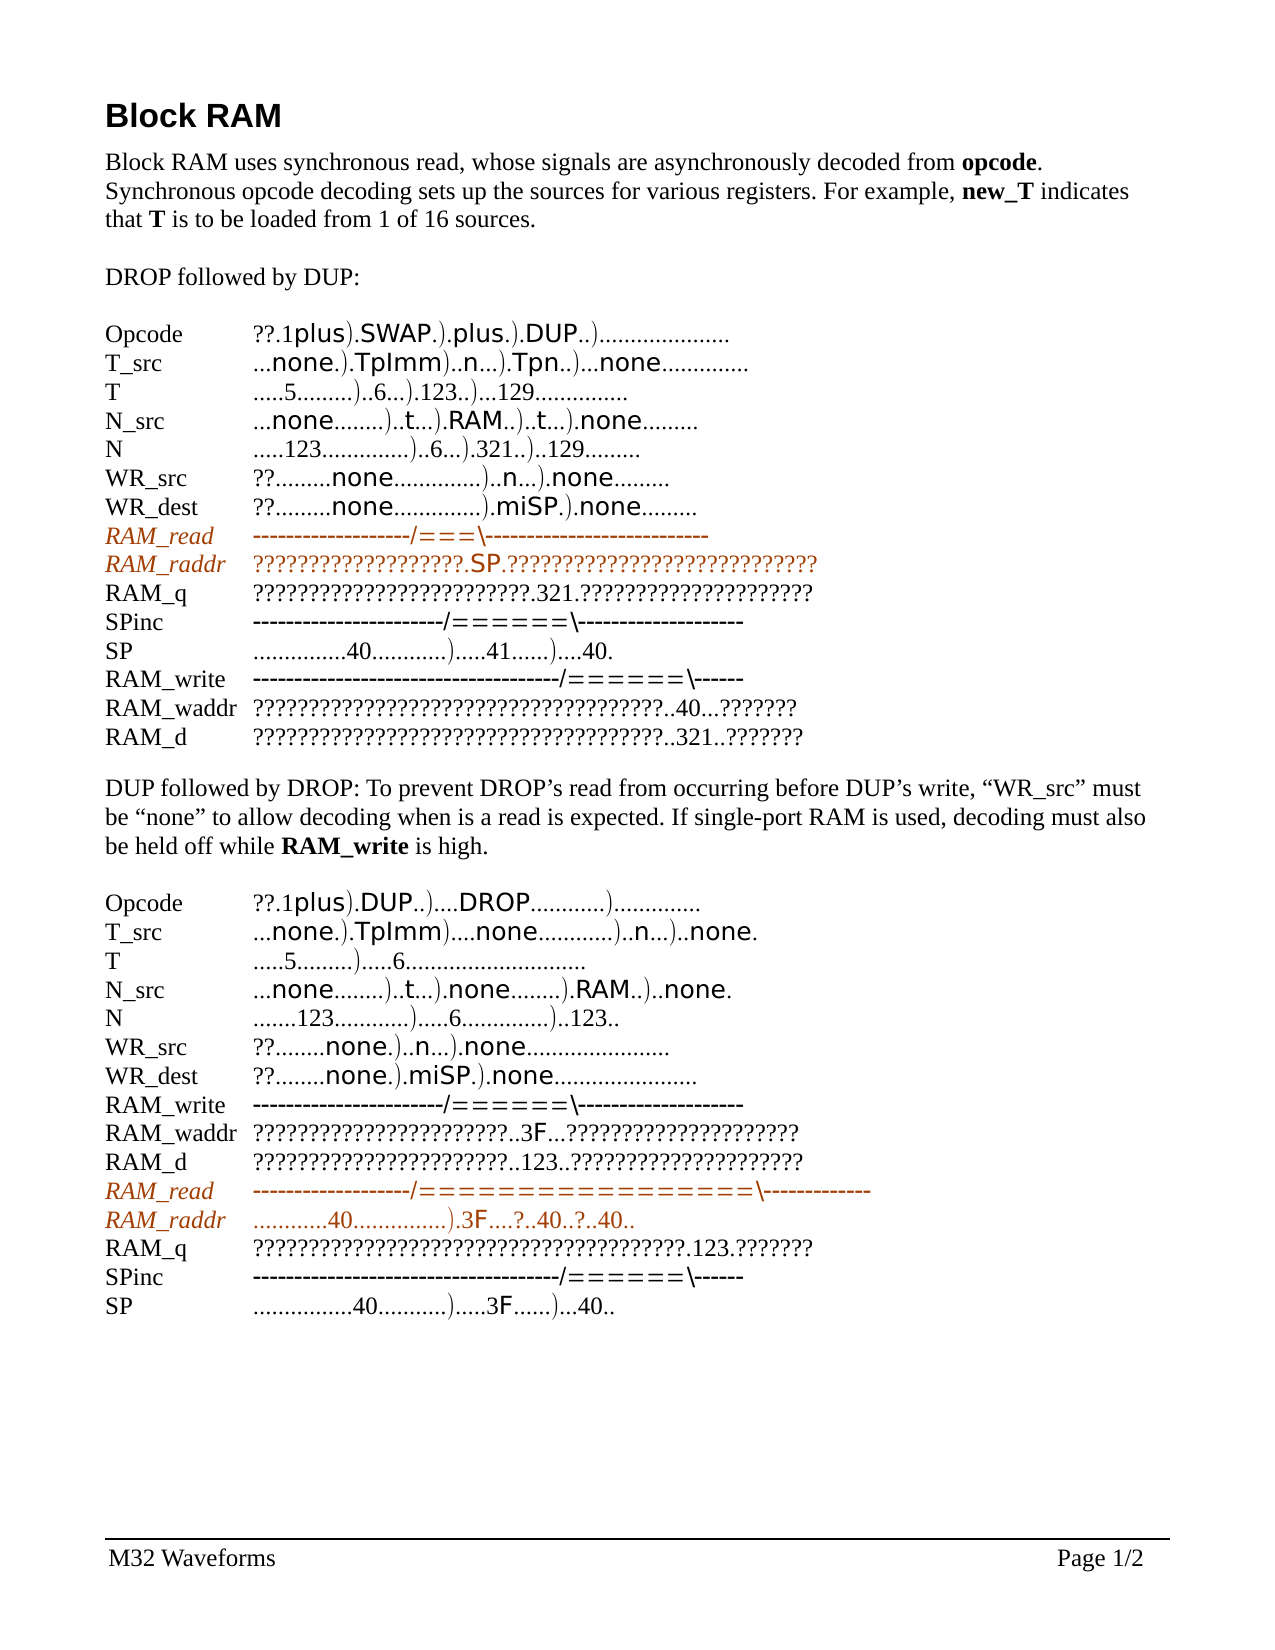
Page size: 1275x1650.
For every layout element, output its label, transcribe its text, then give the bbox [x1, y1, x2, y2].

text WR_src ??.........none..............)..n...).none......... [105, 463, 1170, 492]
text DROP followed by DUP: [105, 262, 1170, 291]
text RAM_q ?????????????????????????.321.????????????????????? [105, 578, 1170, 607]
text RAM_read -------------------/=================\------------- [105, 1176, 1170, 1205]
text N .....123..............)..6...).321..)..129......... [105, 434, 1170, 463]
text WR_dest ??.........none..............).miSP.).none......... [105, 492, 1170, 521]
text WR_dest ??........none.).miSP.).none....................... [105, 1061, 1170, 1090]
text SP ................40...........).....3F......)...40.. [105, 1291, 1170, 1320]
text T_src ...none.).TpImm)..n...).Tpn..)...none.............. [105, 348, 1170, 377]
text WR_src ??........none.)..n...).none....................... [105, 1032, 1170, 1061]
text RAM_read -------------------/===\--------------------------- [105, 521, 1170, 549]
text Block RAM uses synchronous read, whose signals are asynchronously decoded from opcode. [105, 147, 1170, 176]
text SPinc -------------------------------------/======\------ [105, 1262, 1170, 1291]
text RAM_d ?????????????????????????????????????..321..??????? [105, 722, 1170, 751]
text T .....5.........).....6............................. [105, 946, 1170, 975]
text Opcode ??.1plus).SWAP.).plus.).DUP..)..................... [105, 319, 1170, 348]
text T .....5.........)..6...).123..)...129............... [105, 377, 1170, 406]
text N_src ...none........)..t...).none........).RAM..)..none. [105, 975, 1170, 1003]
text RAM_write -------------------------------------/======\------ [105, 664, 1170, 693]
subtitle Block RAM [105, 96, 1170, 134]
text RAM_d ???????????????????????..123..????????????????????? [105, 1147, 1170, 1176]
text RAM_q ???????????????????????????????????????.123.??????? [105, 1233, 1170, 1262]
text RAM_waddr ???????????????????????..3F...????????????????????? [105, 1118, 1170, 1147]
text N_src ...none........)..t...).RAM..)..t...).none......... [105, 406, 1170, 434]
text T_src ...none.).TpImm)....none............)..n...)..none. [105, 917, 1170, 946]
text RAM_write -----------------------/======\-------------------- [105, 1090, 1170, 1118]
text N .......123............).....6..............)..123.. [105, 1003, 1170, 1032]
text SPinc -----------------------/======\-------------------- [105, 607, 1170, 636]
text Opcode ??.1plus).DUP..)....DROP............).............. [105, 888, 1170, 917]
text RAM_raddr ............40...............).3F....?..40..?..40.. [105, 1205, 1170, 1233]
text Synchronous opcode decoding sets up the sources for various registers. For example, new_T indicates that T is to be loaded from 1 of 16 sources. [105, 176, 1170, 233]
text RAM_raddr ???????????????????.SP.???????????????????????????? [105, 549, 1170, 578]
text SP ...............40............).....41......)....40. [105, 636, 1170, 664]
text DUP followed by DROP: To prevent DROP’s read from occurring before DUP’s write, “WR_src” must be “none” to allow decoding when is a read is expected. If single-port RAM is used, decoding must also be held off while RAM_write is high. [105, 773, 1170, 860]
text RAM_waddr ?????????????????????????????????????..40...??????? [105, 693, 1170, 722]
